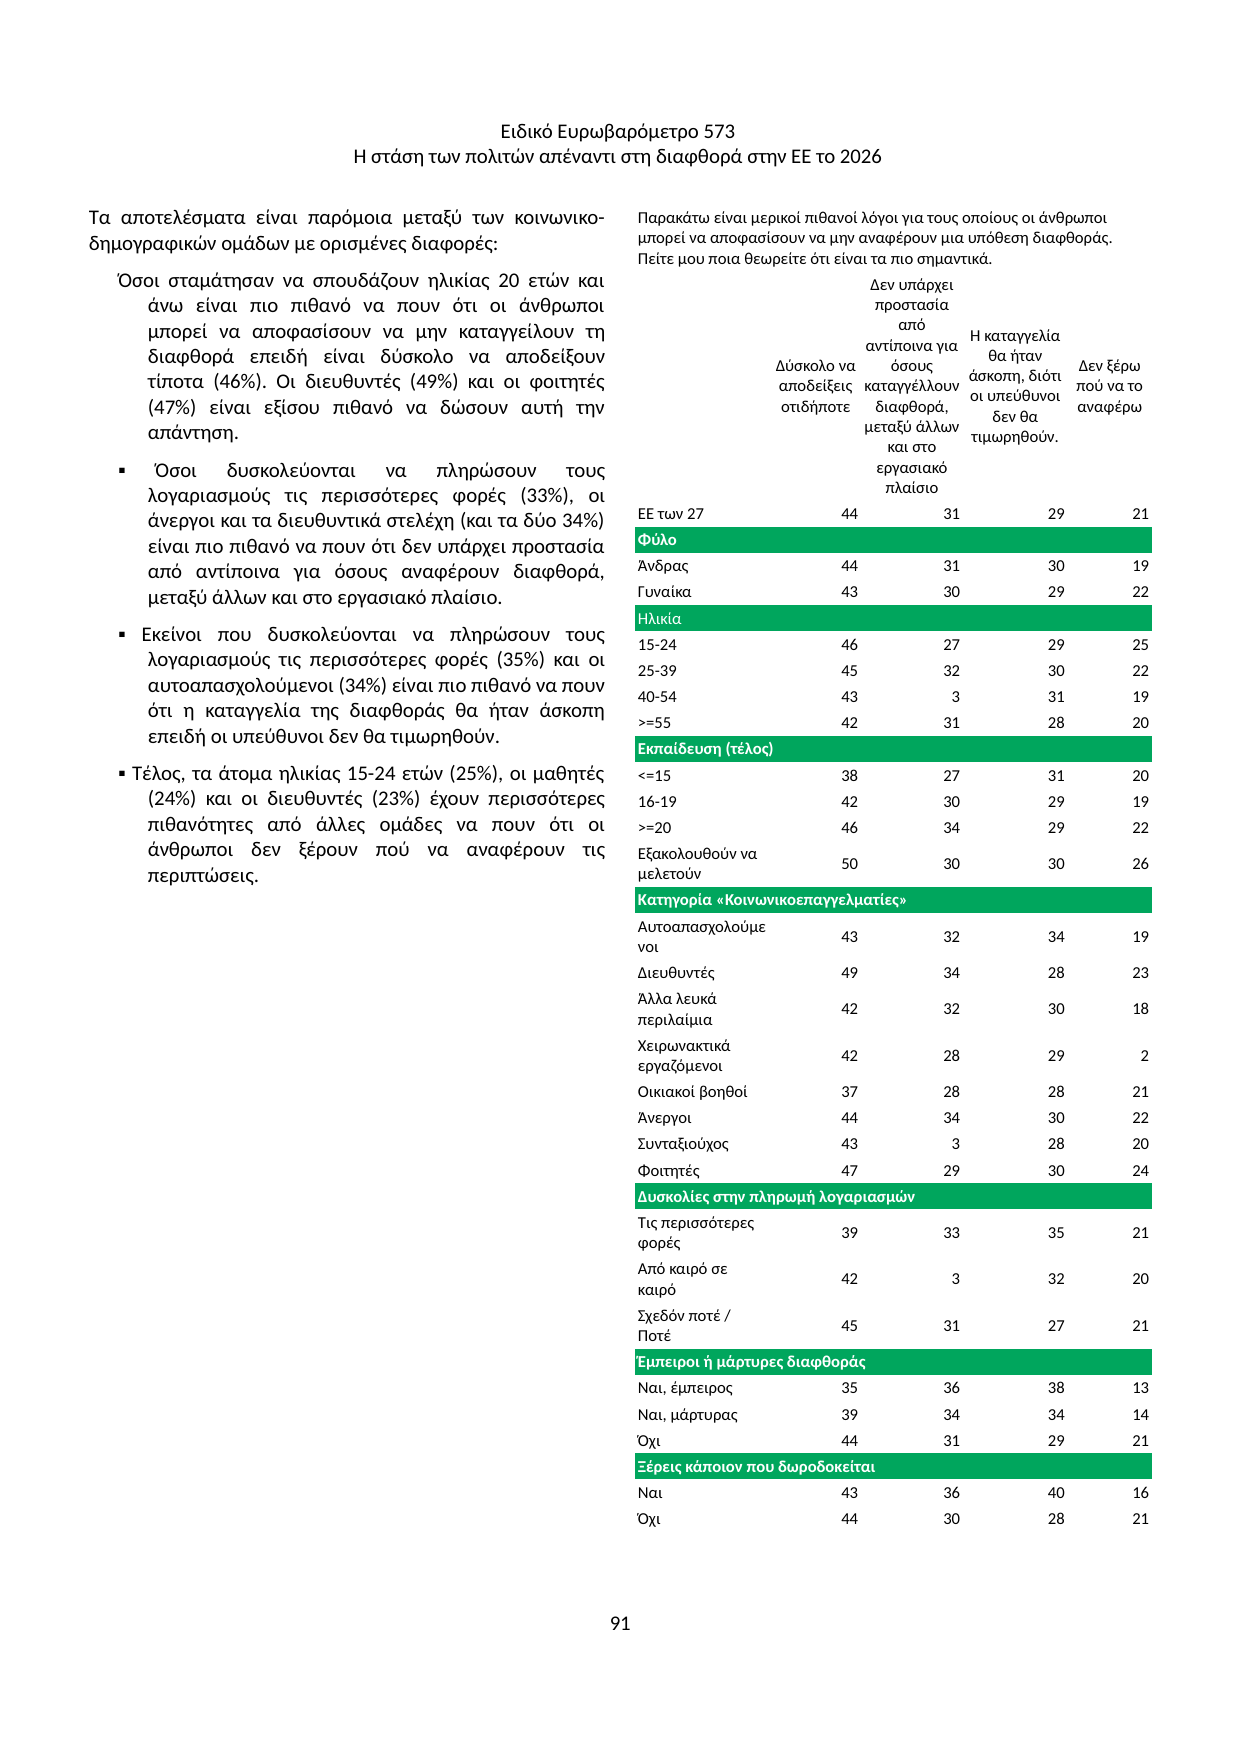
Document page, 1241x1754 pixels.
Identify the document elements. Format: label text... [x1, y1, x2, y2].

table_cell 21 [1068, 1427, 1152, 1453]
table_cell 32 [963, 1256, 1067, 1302]
table_cell 22 [1068, 657, 1152, 683]
table_cell 23 [1068, 959, 1152, 986]
table_cell >=20 [635, 814, 770, 840]
table_cell 27 [963, 1302, 1067, 1348]
table_cell 43 [770, 1479, 861, 1505]
table_cell 21 [1068, 1079, 1152, 1104]
table_cell 29 [963, 1032, 1067, 1078]
table_cell 32 [861, 913, 963, 959]
table_cell 39 [770, 1209, 861, 1256]
table_cell Οικιακοί βοηθοί [635, 1079, 770, 1104]
table_cell 44 [770, 553, 861, 579]
table_cell 46 [770, 814, 861, 840]
text Όσοι σταμάτησαν να σπουδάζουν ηλικίας 20 ετών και άνω είναι πιο πιθανό να πουν ότι οι άνθρωποι μπορεί να αποφασίσουν να μην καταγγείλουν τη διαφθορά επειδή είναι δύσκολο να αποδείξουν τίποτα (46%). Οι διευθυντές (49%) και οι φοιτητές (47%) είναι εξίσου πιθανό να δώσουν αυτή την απάντηση. [118, 267, 605, 445]
table_cell 29 [963, 631, 1067, 657]
table_cell Ηλικία [635, 605, 1152, 631]
table_cell 30 [963, 1157, 1067, 1183]
table_cell Έμπειροι ή μάρτυρες διαφθοράς [635, 1349, 1152, 1375]
table_cell 30 [963, 986, 1067, 1032]
table_cell 19 [1068, 553, 1152, 579]
table_cell 42 [770, 1032, 861, 1078]
table_cell 20 [1068, 762, 1152, 788]
table_cell Όχι [635, 1505, 770, 1532]
text ▪ Εκείνοι που δυσκολεύονται να πληρώσουν τους λογαριασμούς τις περισσότερες φορές (35%) και οι αυτοαπασχολούμενοι (34%) είναι πιο πιθανό να πουν ότι η καταγγελία της διαφθοράς θα ήταν άσκοπη επειδή οι υπεύθυνοι δεν θα τιμωρηθούν. [118, 621, 605, 748]
table_cell 35 [963, 1209, 1067, 1256]
table_cell 43 [770, 1131, 861, 1157]
table_cell 34 [861, 814, 963, 840]
table_cell 25 [1068, 631, 1152, 657]
table_cell 19 [1068, 913, 1152, 959]
table_cell 34 [861, 1401, 963, 1427]
table_cell 29 [963, 814, 1067, 840]
table_cell Φύλο [635, 527, 1152, 553]
table_cell 42 [770, 710, 861, 736]
table_cell 46 [770, 631, 861, 657]
table_cell Γυναίκα [635, 579, 770, 605]
table_cell Δύσκολο να αποδείξεις οτιδήποτε [770, 271, 861, 500]
table_cell 45 [770, 657, 861, 683]
table_cell 28 [963, 1079, 1067, 1104]
table_cell Άνεργοι [635, 1105, 770, 1131]
table_cell Αυτοαπασχολούμενοι [635, 913, 770, 959]
table_cell 34 [963, 1401, 1067, 1427]
table_cell Δεν ξέρω πού να το αναφέρω [1068, 271, 1152, 500]
table_header Παρακάτω είναι μερικοί πιθανοί λόγοι για τους οποίους οι άνθρωποι μπορεί να αποφασίσουν να μην αναφέρουν μια υπόθεση διαφθοράς. Πείτε μου ποια θεωρείτε ότι είναι τα πιο σημαντικά. [635, 204, 1152, 271]
table_cell 14 [1068, 1401, 1152, 1427]
table_cell 33 [861, 1209, 963, 1256]
table_cell 40-54 [635, 684, 770, 709]
table_cell 38 [963, 1375, 1067, 1401]
table_cell >=55 [635, 710, 770, 736]
table_cell Ναι [635, 1479, 770, 1505]
table_cell 29 [963, 1427, 1067, 1453]
table_cell 28 [963, 710, 1067, 736]
table_cell 42 [770, 788, 861, 814]
text ▪ Τέλος, τα άτομα ηλικίας 15-24 ετών (25%), οι μαθητές (24%) και οι διευθυντές (23%) έχουν περισσότερες πιθανότητες από άλλες ομάδες να πουν ότι οι άνθρωποι δεν ξέρουν πού να αναφέρουν τις περιπτώσεις. [118, 760, 605, 887]
table_cell 28 [963, 1505, 1067, 1532]
table_cell ΕΕ των 27 [635, 500, 770, 527]
table_cell 19 [1068, 684, 1152, 709]
table_cell 30 [963, 840, 1067, 887]
table_cell 29 [861, 1157, 963, 1183]
table_cell 15-24 [635, 631, 770, 657]
table_cell 43 [770, 684, 861, 709]
table_cell 3 [861, 684, 963, 709]
table_cell 21 [1068, 1505, 1152, 1532]
table_cell 21 [1068, 1302, 1152, 1348]
table_cell 34 [861, 1105, 963, 1131]
table_cell Κατηγορία «Κοινωνικοεπαγγελματίες» [635, 887, 1152, 913]
table_cell 40 [963, 1479, 1067, 1505]
table_cell <=15 [635, 762, 770, 788]
table_cell 30 [861, 840, 963, 887]
table_cell 28 [963, 959, 1067, 986]
table_cell 21 [1068, 500, 1152, 527]
table_cell 31 [963, 762, 1067, 788]
table_cell 44 [770, 1105, 861, 1131]
table_cell 44 [770, 500, 861, 527]
table_cell 43 [770, 913, 861, 959]
table_cell 2 [1068, 1032, 1152, 1078]
table_cell 43 [770, 579, 861, 605]
table_cell 47 [770, 1157, 861, 1183]
table_cell 29 [963, 788, 1067, 814]
table_cell 3 [861, 1131, 963, 1157]
table_cell 32 [861, 986, 963, 1032]
table_cell 39 [770, 1401, 861, 1427]
table_cell 31 [861, 1302, 963, 1348]
table_cell 28 [861, 1079, 963, 1104]
table_cell 20 [1068, 1131, 1152, 1157]
table_cell Δυσκολίες στην πληρωμή λογαριασμών [635, 1183, 1152, 1209]
table_cell 31 [861, 500, 963, 527]
table_cell 13 [1068, 1375, 1152, 1401]
table_cell 42 [770, 986, 861, 1032]
table_cell 22 [1068, 814, 1152, 840]
table_cell Ναι, έμπειρος [635, 1375, 770, 1401]
table_cell 34 [861, 959, 963, 986]
table_cell 30 [861, 579, 963, 605]
table_cell 37 [770, 1079, 861, 1104]
table_cell 30 [861, 788, 963, 814]
table_cell 35 [770, 1375, 861, 1401]
table_cell 16 [1068, 1479, 1152, 1505]
text ▪ Όσοι δυσκολεύονται να πληρώσουν τους λογαριασμούς τις περισσότερες φορές (33%), οι άνεργοι και τα διευθυντικά στελέχη (και τα δύο 34%) είναι πιο πιθανό να πουν ότι δεν υπάρχει προστασία από αντίποινα για όσους αναφέρουν διαφθορά, μεταξύ άλλων και στο εργασιακό πλαίσιο. [118, 457, 605, 609]
table_cell 18 [1068, 986, 1152, 1032]
table_cell Άνδρας [635, 553, 770, 579]
table_cell 28 [861, 1032, 963, 1078]
table_cell 31 [861, 553, 963, 579]
table_cell 38 [770, 762, 861, 788]
table_cell 19 [1068, 788, 1152, 814]
table_cell 22 [1068, 579, 1152, 605]
table_cell Ξέρεις κάποιον που δωροδοκείται [635, 1453, 1152, 1479]
table_cell Από καιρό σε καιρό [635, 1256, 770, 1302]
table_cell 25-39 [635, 657, 770, 683]
table_cell 32 [861, 657, 963, 683]
table_cell Τις περισσότερες φορές [635, 1209, 770, 1256]
table_cell 31 [861, 710, 963, 736]
table_cell 28 [963, 1131, 1067, 1157]
table_cell 50 [770, 840, 861, 887]
table_cell Διευθυντές [635, 959, 770, 986]
table_cell Χειρωνακτικά εργαζόμενοι [635, 1032, 770, 1078]
table_cell 36 [861, 1375, 963, 1401]
table_cell 42 [770, 1256, 861, 1302]
table_cell 36 [861, 1479, 963, 1505]
table_cell 30 [963, 553, 1067, 579]
table_cell 29 [963, 500, 1067, 527]
table_cell 21 [1068, 1209, 1152, 1256]
table_cell Φοιτητές [635, 1157, 770, 1183]
table_cell 24 [1068, 1157, 1152, 1183]
table_cell Εκπαίδευση (τέλος) [635, 736, 1152, 762]
table_cell Συνταξιούχος [635, 1131, 770, 1157]
table_cell 30 [963, 1105, 1067, 1131]
table_cell Η καταγγελία θα ήταν άσκοπη, διότι οι υπεύθυνοι δεν θα τιμωρηθούν. [963, 271, 1067, 500]
table_cell 31 [963, 684, 1067, 709]
table_cell Εξακολουθούν να μελετούν [635, 840, 770, 887]
table_cell 45 [770, 1302, 861, 1348]
table_cell 16-19 [635, 788, 770, 814]
table_cell 44 [770, 1505, 861, 1532]
text Τα αποτελέσματα είναι παρόμοια μεταξύ των κοινωνικο-δημογραφικών ομάδων με ορισμένες διαφορές: [88, 204, 605, 255]
table_cell Δεν υπάρχει προστασία από αντίποινα για όσους καταγγέλλουν διαφθορά, μεταξύ άλλων και στο εργασιακό πλαίσιο [861, 271, 963, 500]
table_cell 27 [861, 631, 963, 657]
table_cell 27 [861, 762, 963, 788]
table_cell 22 [1068, 1105, 1152, 1131]
table_cell 26 [1068, 840, 1152, 887]
table_cell 49 [770, 959, 861, 986]
table_cell 34 [963, 913, 1067, 959]
table_cell 44 [770, 1427, 861, 1453]
table_cell Άλλα λευκά περιλαίμια [635, 986, 770, 1032]
table_cell 20 [1068, 1256, 1152, 1302]
table_cell 20 [1068, 710, 1152, 736]
table_cell Σχεδόν ποτέ / Ποτέ [635, 1302, 770, 1348]
table_cell 3 [861, 1256, 963, 1302]
table_cell 29 [963, 579, 1067, 605]
table_cell 30 [963, 657, 1067, 683]
table_cell 30 [861, 1505, 963, 1532]
table_cell Ναι, μάρτυρας [635, 1401, 770, 1427]
table_cell Όχι [635, 1427, 770, 1453]
table_cell 31 [861, 1427, 963, 1453]
table_cell [635, 271, 770, 500]
